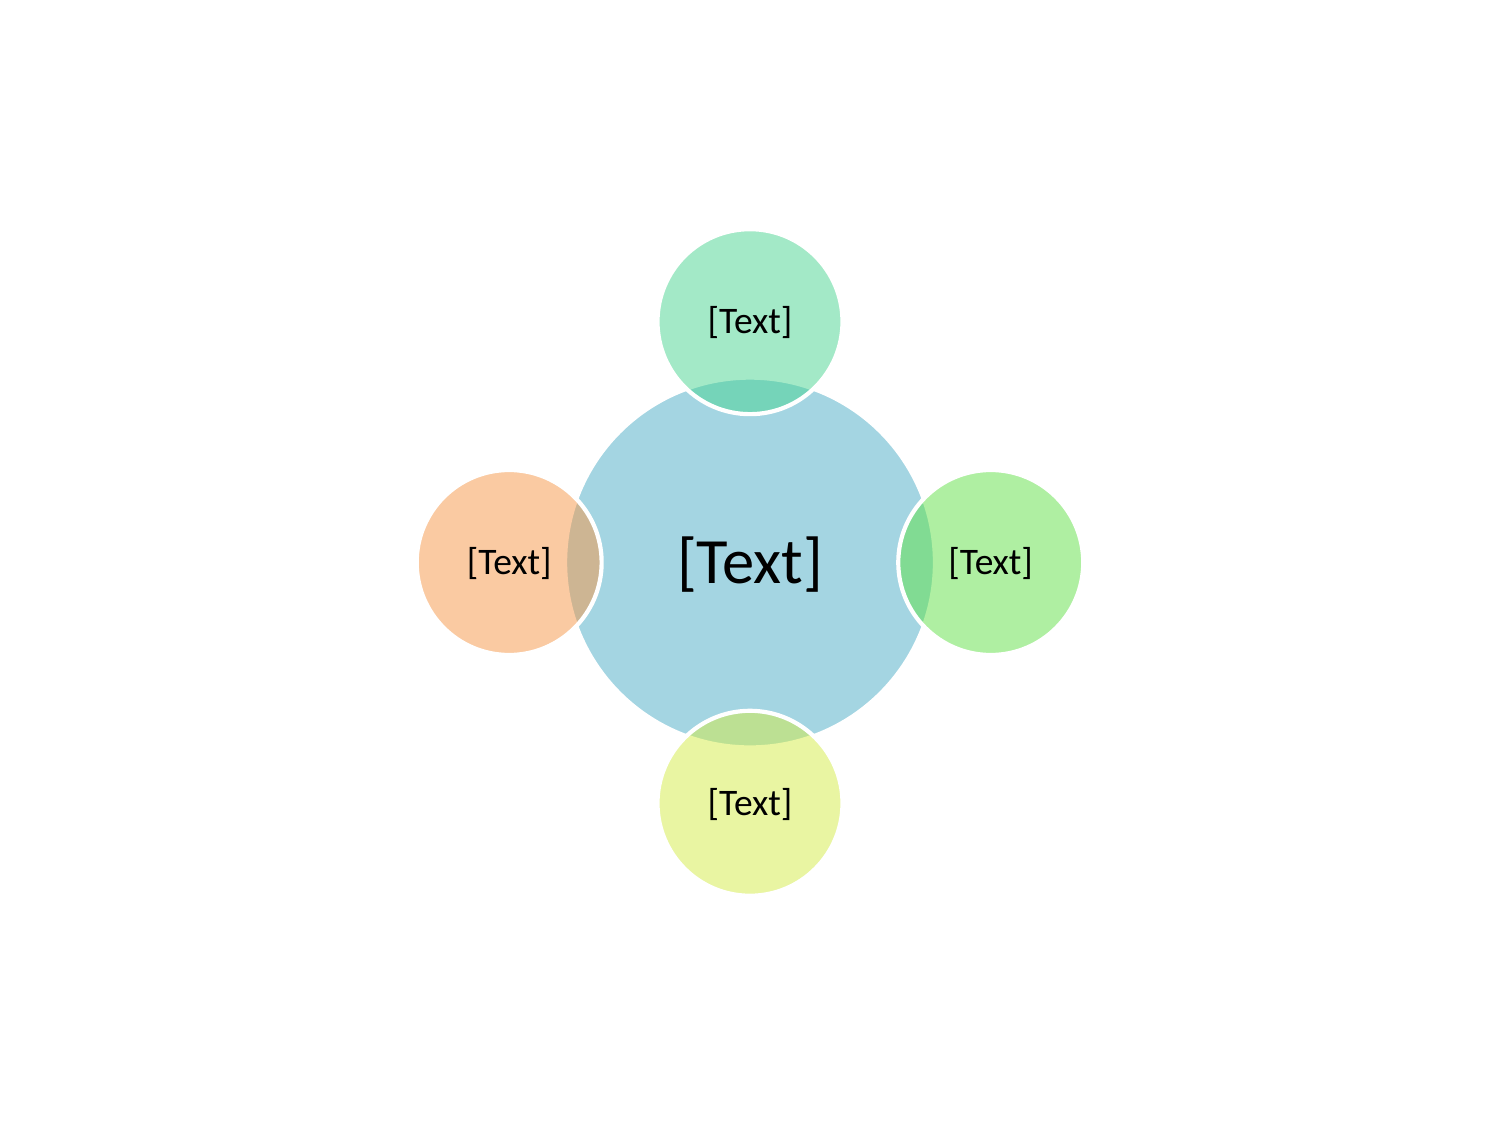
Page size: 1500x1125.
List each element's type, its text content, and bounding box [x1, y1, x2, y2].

text_box [Text] [898, 470, 1084, 655]
text_box [Text] [416, 470, 602, 655]
text_box [Text] [657, 710, 843, 896]
text_box [Text] [657, 229, 843, 415]
text_box [Text] [576, 389, 924, 736]
